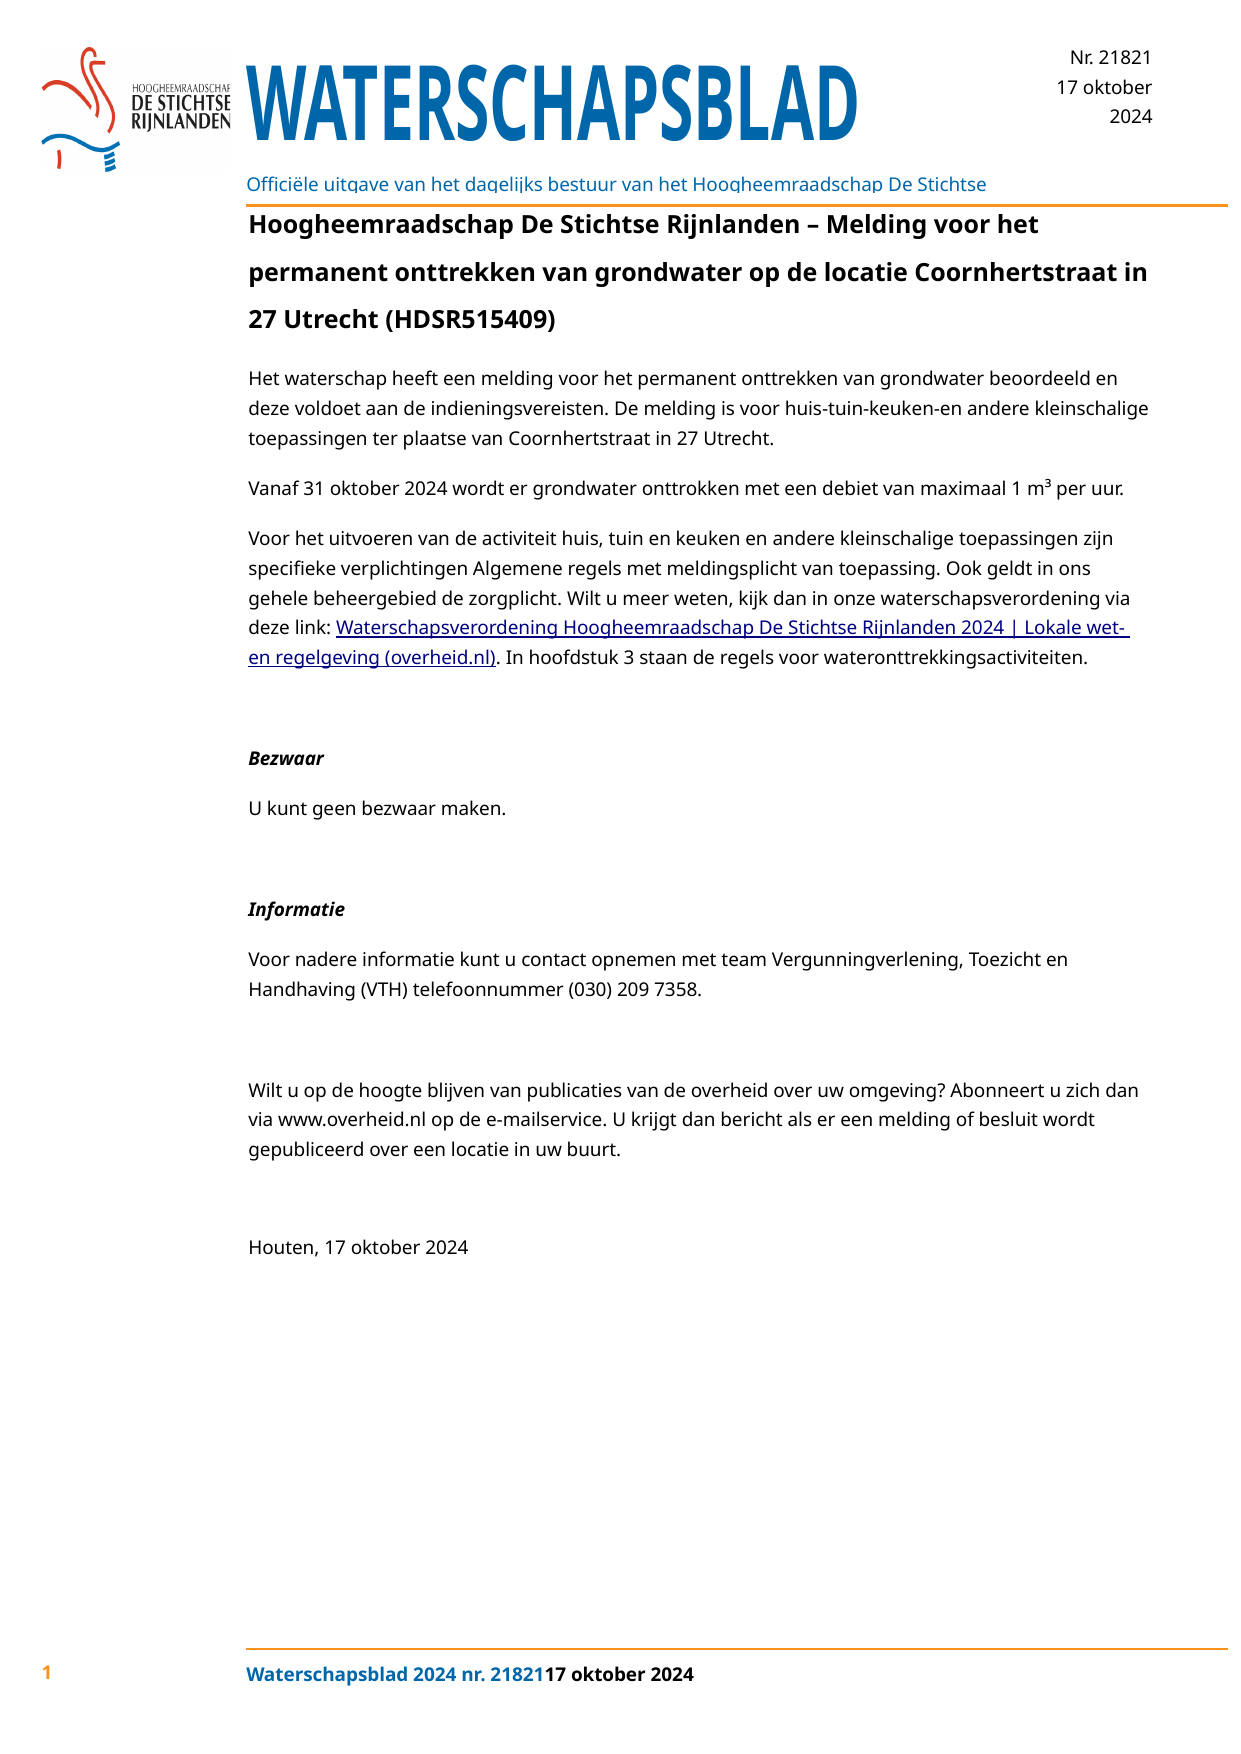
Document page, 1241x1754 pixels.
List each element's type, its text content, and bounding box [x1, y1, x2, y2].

text U kunt geen bezwaar maken. [248, 795, 1152, 821]
text Houten, 17 oktober 2024 [248, 1234, 1152, 1260]
picture [41, 47, 231, 172]
text Hoogheemraadschap De Stichtse Rijnlanden – Melding voor het permanent onttrekken van grondwater op de locatie Coornhertstraat in 27 Utrecht (HDSR515409) [248, 207, 1152, 336]
text Het waterschap heeft een melding voor het permanent onttrekken van grondwater beoordeeld en deze voldoet aan de indieningsvereisten. De melding is voor huis-tuin-keuken-en andere kleinschalige toepassingen ter plaatse van Coornhertstraat in 27 Utrecht. [248, 366, 1152, 450]
text Bezwaar [248, 745, 1152, 770]
text Wilt u op de hoogte blijven van publicaties van de overheid over uw omgeving? Abonneert u zich dan via www.overheid.nl op de e-mailservice. U krijgt dan bericht als er een melding of besluit wordt gepubliceerd over een locatie in uw buurt. [248, 1077, 1152, 1162]
text Vanaf 31 oktober 2024 wordt er grondwater onttrokken met een debiet van maximaal 1 m³ per uur. [248, 475, 1152, 501]
text Voor het uitvoeren van de activiteit huis, tuin en keuken en andere kleinschalige toepassingen zijn specifieke verplichtingen Algemene regels met meldingsplicht van toepassing. Ook geldt in ons gehele beheergebied de zorgplicht. Wilt u meer weten, kijk dan in onze waterschapsverordening via deze link: Waterschapsverordening Hoogheemraadschap De Stichtse Rijnlanden 2024 | Lokale wet- en regelgeving (overheid.nl). In hoofdstuk 3 staan de regels voor wateronttrekkingsactiviteiten. [248, 526, 1152, 669]
text Voor nadere informatie kunt u contact opnemen met team Vergunningverlening, Toezicht en Handhaving (VTH) telefoonnummer (030) 209 7358. [248, 946, 1152, 1002]
text Informatie [248, 896, 1152, 922]
